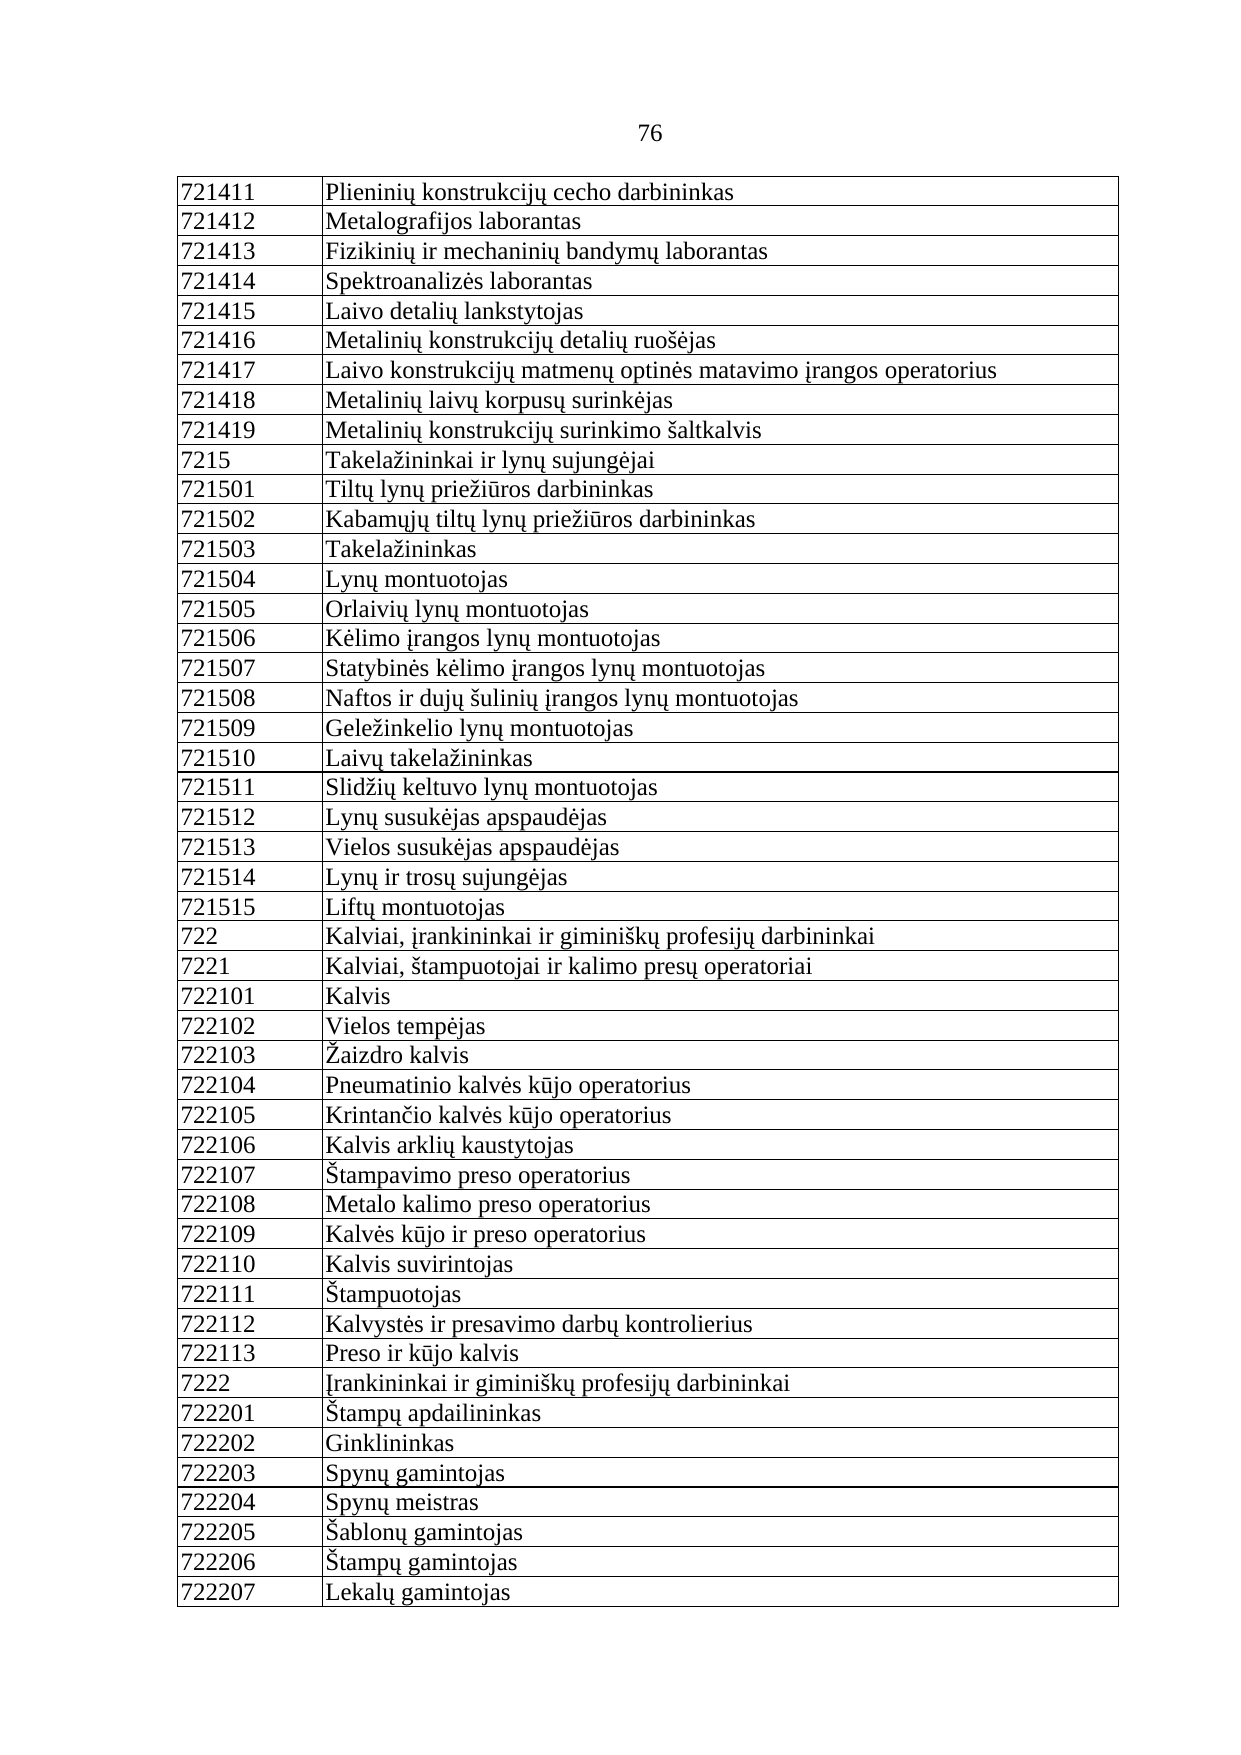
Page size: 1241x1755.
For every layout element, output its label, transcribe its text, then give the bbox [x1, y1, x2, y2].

table_cell 721412 [178, 206, 322, 235]
table_cell Slidžių keltuvo lynų montuotojas [323, 773, 1118, 801]
table_cell Spynų meistras [323, 1488, 1118, 1516]
table_cell Štampų gamintojas [323, 1547, 1118, 1576]
table_cell Štampavimo preso operatorius [323, 1160, 1118, 1188]
table_cell 722101 [178, 981, 322, 1010]
table_cell Liftų montuotojas [323, 892, 1118, 920]
table_cell 721416 [178, 326, 322, 354]
table_cell 722103 [178, 1041, 322, 1069]
table_cell Orlaivių lynų montuotojas [323, 594, 1118, 622]
table_cell 721502 [178, 504, 322, 533]
table_cell 722201 [178, 1398, 322, 1427]
table_cell 722102 [178, 1011, 322, 1039]
table_cell 721511 [178, 773, 322, 801]
table_cell 721417 [178, 355, 322, 384]
table_cell Plieninių konstrukcijų cecho darbininkas [323, 177, 1118, 205]
table_cell Kabamųjų tiltų lynų priežiūros darbininkas [323, 504, 1118, 533]
table_cell 721507 [178, 653, 322, 682]
table_cell Geležinkelio lynų montuotojas [323, 713, 1118, 742]
table_cell 721508 [178, 683, 322, 712]
table_cell 7221 [178, 951, 322, 980]
table_cell 721504 [178, 564, 322, 593]
table_cell Lekalų gamintojas [323, 1577, 1118, 1606]
table_cell Metalo kalimo preso operatorius [323, 1190, 1118, 1218]
table_cell 721503 [178, 534, 322, 563]
table_cell Kalvis [323, 981, 1118, 1010]
table_cell 721513 [178, 832, 322, 861]
table_cell 721501 [178, 475, 322, 503]
table_cell Krintančio kalvės kūjo operatorius [323, 1100, 1118, 1129]
table_cell Kalviai, štampuotojai ir kalimo presų operatoriai [323, 951, 1118, 980]
table_cell 721419 [178, 415, 322, 444]
table_cell Lynų montuotojas [323, 564, 1118, 593]
table_cell Metalografijos laborantas [323, 206, 1118, 235]
table_cell 722 [178, 921, 322, 950]
table_cell Štampų apdailininkas [323, 1398, 1118, 1427]
table_cell Fizikinių ir mechaninių bandymų laborantas [323, 236, 1118, 265]
table_cell Laivų takelažininkas [323, 743, 1118, 771]
table_cell 722107 [178, 1160, 322, 1188]
table_cell 722112 [178, 1309, 322, 1337]
table_cell Metalinių laivų korpusų surinkėjas [323, 385, 1118, 414]
table_cell Preso ir kūjo kalvis [323, 1339, 1118, 1367]
table_cell 721414 [178, 266, 322, 295]
table_cell Laivo konstrukcijų matmenų optinės matavimo įrangos operatorius [323, 355, 1118, 384]
table_cell 722203 [178, 1458, 322, 1486]
table_cell 721510 [178, 743, 322, 771]
table_cell Takelažininkai ir lynų sujungėjai [323, 445, 1118, 473]
table_cell 7215 [178, 445, 322, 473]
table_cell Štampuotojas [323, 1279, 1118, 1308]
table_cell 722106 [178, 1130, 322, 1159]
table_cell Naftos ir dujų šulinių įrangos lynų montuotojas [323, 683, 1118, 712]
table_cell 722206 [178, 1547, 322, 1576]
table_cell Lynų susukėjas apspaudėjas [323, 802, 1118, 831]
table_cell 721413 [178, 236, 322, 265]
table_cell Šablonų gamintojas [323, 1517, 1118, 1546]
table_cell Laivo detalių lankstytojas [323, 296, 1118, 324]
table_cell 722110 [178, 1249, 322, 1278]
table_cell 721514 [178, 862, 322, 891]
table_cell Pneumatinio kalvės kūjo operatorius [323, 1070, 1118, 1099]
table_cell 722105 [178, 1100, 322, 1129]
table_cell Spynų gamintojas [323, 1458, 1118, 1486]
table_cell Vielos tempėjas [323, 1011, 1118, 1039]
table_cell 722207 [178, 1577, 322, 1606]
table_cell Kėlimo įrangos lynų montuotojas [323, 624, 1118, 652]
table_cell 721512 [178, 802, 322, 831]
table_cell 722104 [178, 1070, 322, 1099]
table_cell Kalviai, įrankininkai ir giminiškų profesijų darbininkai [323, 921, 1118, 950]
table_cell Metalinių konstrukcijų detalių ruošėjas [323, 326, 1118, 354]
table_cell Ginklininkas [323, 1428, 1118, 1457]
table_cell 721411 [178, 177, 322, 205]
table_cell Statybinės kėlimo įrangos lynų montuotojas [323, 653, 1118, 682]
table_cell Įrankininkai ir giminiškų profesijų darbininkai [323, 1368, 1118, 1397]
table_cell Kalvis arklių kaustytojas [323, 1130, 1118, 1159]
table_cell Kalvės kūjo ir preso operatorius [323, 1219, 1118, 1248]
table_cell 721509 [178, 713, 322, 742]
table_cell 722204 [178, 1488, 322, 1516]
table_cell 721515 [178, 892, 322, 920]
table_cell 722113 [178, 1339, 322, 1367]
table_cell Žaizdro kalvis [323, 1041, 1118, 1069]
table_cell Takelažininkas [323, 534, 1118, 563]
table_cell 722109 [178, 1219, 322, 1248]
table_cell 722111 [178, 1279, 322, 1308]
table_cell 722108 [178, 1190, 322, 1218]
table_cell 722205 [178, 1517, 322, 1546]
table_cell 721415 [178, 296, 322, 324]
table_cell Spektroanalizės laborantas [323, 266, 1118, 295]
table_cell 722202 [178, 1428, 322, 1457]
table_cell 721505 [178, 594, 322, 622]
table_cell Metalinių konstrukcijų surinkimo šaltkalvis [323, 415, 1118, 444]
table_cell Tiltų lynų priežiūros darbininkas [323, 475, 1118, 503]
table_cell Kalvystės ir presavimo darbų kontrolierius [323, 1309, 1118, 1337]
table_cell Lynų ir trosų sujungėjas [323, 862, 1118, 891]
table_cell 721418 [178, 385, 322, 414]
table_cell Kalvis suvirintojas [323, 1249, 1118, 1278]
table_cell 7222 [178, 1368, 322, 1397]
table_cell Vielos susukėjas apspaudėjas [323, 832, 1118, 861]
table_cell 721506 [178, 624, 322, 652]
